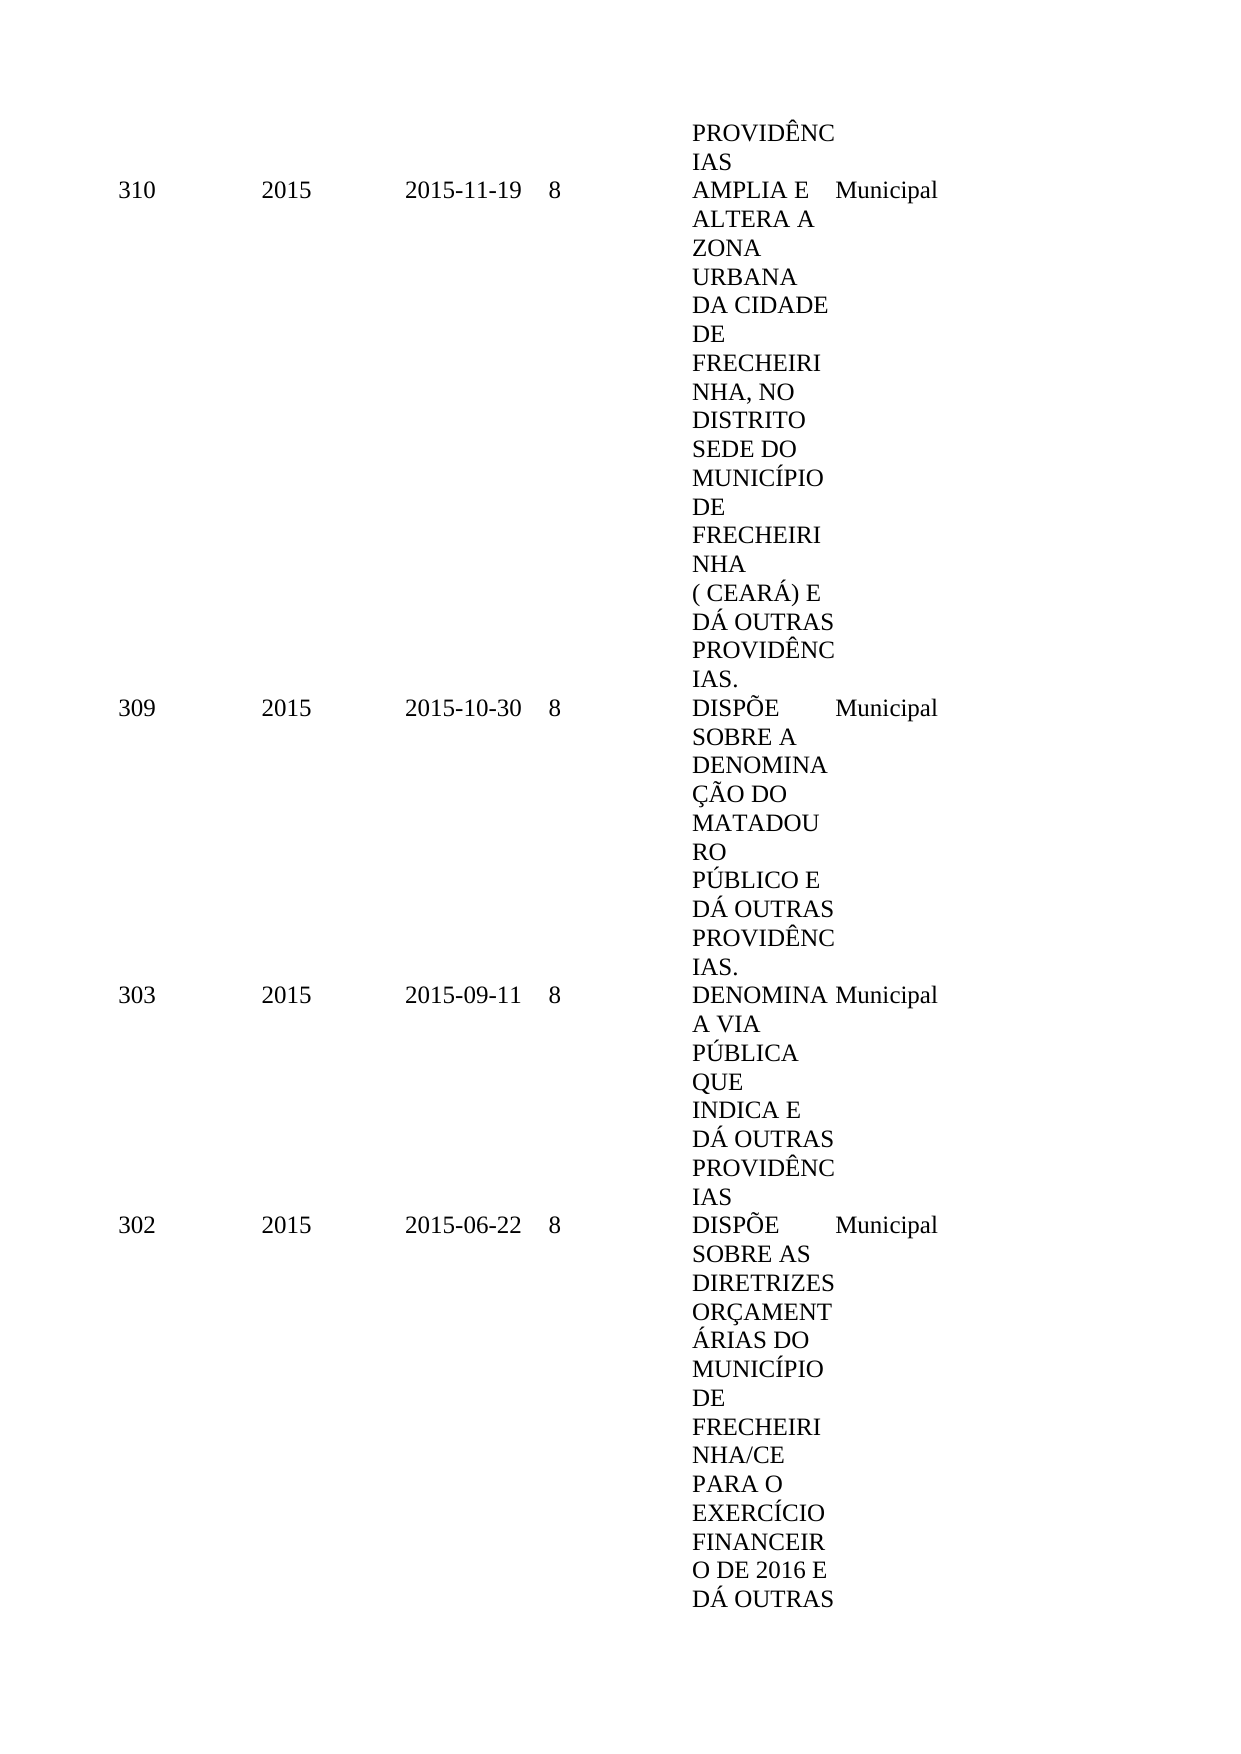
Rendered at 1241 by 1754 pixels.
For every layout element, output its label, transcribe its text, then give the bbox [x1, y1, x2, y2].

table_cell [118, 118, 261, 176]
table_cell Municipal [835, 1211, 979, 1613]
table_cell 2015 [261, 176, 405, 693]
table_cell [979, 693, 1122, 981]
table_cell [548, 118, 692, 176]
table_cell 310 [118, 176, 261, 693]
table_cell Municipal [835, 981, 979, 1211]
table_cell PROVIDÊNCIAS [692, 118, 835, 176]
table_cell 2015-06-22 [405, 1211, 548, 1613]
table_cell DISPÕE SOBRE A DENOMINAÇÃO DO MATADOURO PÚBLICO E DÁ OUTRAS PROVIDÊNCIAS. [692, 693, 835, 981]
table_cell 2015-11-19 [405, 176, 548, 693]
table_cell Municipal [835, 176, 979, 693]
table_cell 8 [548, 693, 692, 981]
table_cell Municipal [835, 693, 979, 981]
table_cell AMPLIA E ALTERA A ZONA URBANA DA CIDADE DE FRECHEIRINHA, NO DISTRITO SEDE DO MUNICÍPIO DE FRECHEIRINHA ( CEARÁ) E DÁ OUTRAS PROVIDÊNCIAS. [692, 176, 835, 693]
table_cell [979, 981, 1122, 1211]
table_cell [979, 118, 1122, 176]
table_cell [261, 118, 405, 176]
table_cell 302 [118, 1211, 261, 1613]
table_cell [405, 118, 548, 176]
table_cell 8 [548, 176, 692, 693]
table_cell 8 [548, 1211, 692, 1613]
table_cell 2015 [261, 981, 405, 1211]
table_cell [979, 1211, 1122, 1613]
table_cell 8 [548, 981, 692, 1211]
table_cell DISPÕE SOBRE AS DIRETRIZES ORÇAMENTÁRIAS DO MUNICÍPIO DE FRECHEIRINHA/CE PARA O EXERCÍCIO FINANCEIRO DE 2016 E DÁ OUTRAS [692, 1211, 835, 1613]
table_cell 2015-10-30 [405, 693, 548, 981]
table_cell [835, 118, 979, 176]
table_cell 303 [118, 981, 261, 1211]
table_cell 2015 [261, 1211, 405, 1613]
table_cell 2015 [261, 693, 405, 981]
table_cell DENOMINA A VIA PÚBLICA QUE INDICA E DÁ OUTRAS PROVIDÊNCIAS [692, 981, 835, 1211]
table_cell [979, 176, 1122, 693]
table_cell 309 [118, 693, 261, 981]
table_cell 2015-09-11 [405, 981, 548, 1211]
